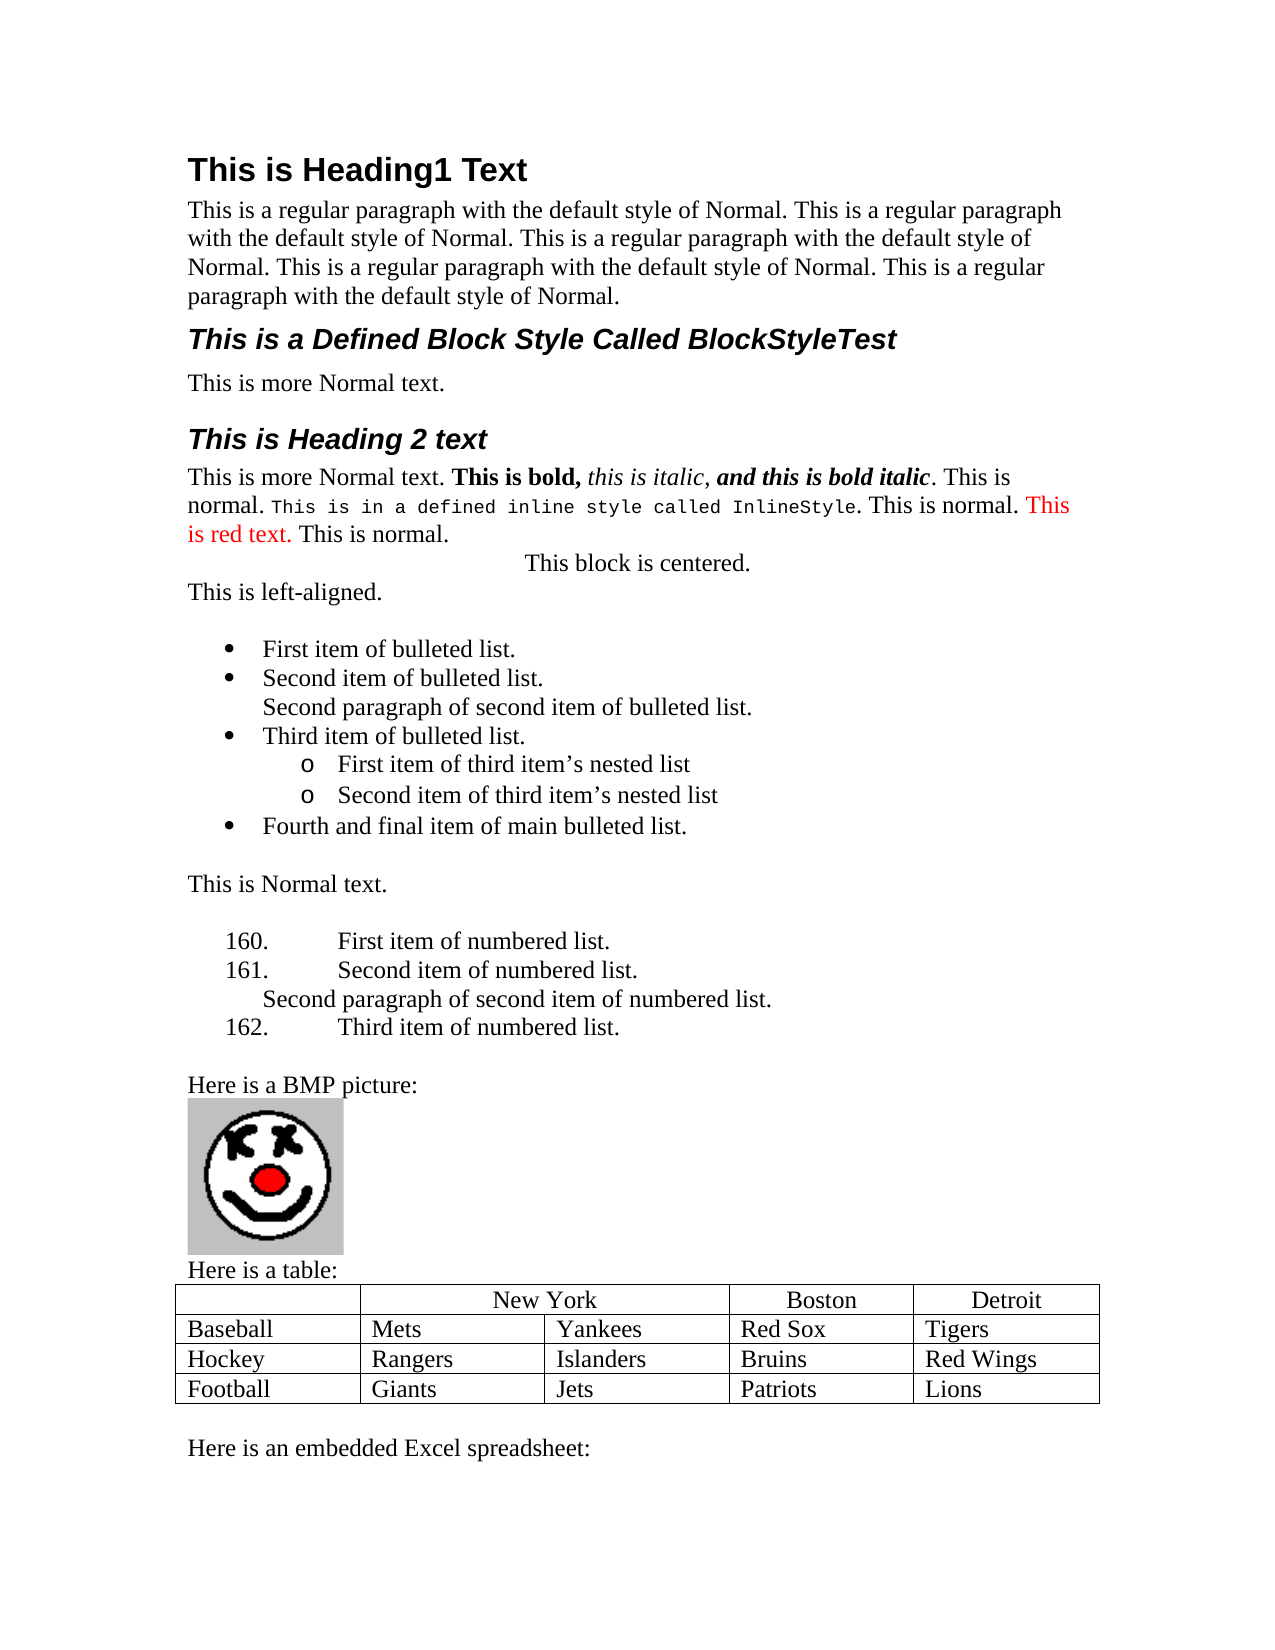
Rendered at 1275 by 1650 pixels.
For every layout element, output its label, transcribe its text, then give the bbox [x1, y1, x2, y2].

table_cell Islanders [545, 1344, 729, 1373]
table_cell Yankees [545, 1315, 729, 1343]
list First item of numbered list. [225, 926, 1087, 955]
text This is a regular paragraph with the default style of Normal. This is a regular paragraph with the default style of Normal. This is a regular paragraph with the default style of Normal. This is a regular paragraph with the default style of Normal. This is a regular paragraph with the default style of Normal. [187, 195, 1087, 310]
table_header [176, 1285, 360, 1313]
table_cell Football [176, 1374, 360, 1403]
text This is Normal text. [187, 869, 1087, 897]
subtitle This is Heading1 Text [187, 150, 1087, 188]
table_cell Red Sox [730, 1315, 913, 1343]
list Second item of numbered list. [225, 955, 1087, 984]
text This is more Normal text. [187, 368, 1087, 397]
text This is more Normal text. This is bold, this is italic, and this is bold italic. This is normal. This is in a defined inline style called InlineStyle. This is normal. This is red text. This is normal. [187, 462, 1087, 548]
list Second item of bulleted list. [225, 663, 1087, 692]
text Here is a BMP picture: [187, 1070, 1087, 1099]
table_cell Hockey [176, 1344, 360, 1373]
table_cell Mets [361, 1315, 544, 1343]
table_cell Lions [914, 1374, 1099, 1403]
table_header Detroit [914, 1285, 1099, 1313]
list First item of third item’s nested list [300, 749, 1087, 780]
text This is a Defined Block Style Called BlockStyleTest [187, 322, 1087, 356]
table_cell Rangers [361, 1344, 544, 1373]
table_cell Giants [361, 1374, 544, 1403]
table_cell Patriots [730, 1374, 913, 1403]
list Third item of bulleted list. [225, 721, 1087, 749]
table_cell Tigers [914, 1315, 1099, 1343]
text Second paragraph of second item of bulleted list. [262, 692, 1087, 721]
subtitle This is Heading 2 text [187, 422, 1087, 456]
table_cell Red Wings [914, 1344, 1099, 1373]
table_cell Jets [545, 1374, 729, 1403]
text This block is centered. [187, 548, 1087, 577]
picture [187, 1098, 344, 1255]
text Second paragraph of second item of numbered list. [262, 984, 1087, 1012]
table_cell Baseball [176, 1315, 360, 1343]
text This is left-aligned. [187, 577, 1087, 606]
list First item of bulleted list. [225, 634, 1087, 663]
text Here is an embedded Excel spreadsheet: [187, 1433, 1087, 1461]
text Here is a table: [187, 1255, 1087, 1284]
list Fourth and final item of main bulleted list. [225, 811, 1087, 840]
list Second item of third item’s nested list [300, 780, 1087, 811]
table_header New York [361, 1285, 729, 1313]
list Third item of numbered list. [225, 1012, 1087, 1041]
table_header Boston [730, 1285, 913, 1313]
table_cell Bruins [730, 1344, 913, 1373]
